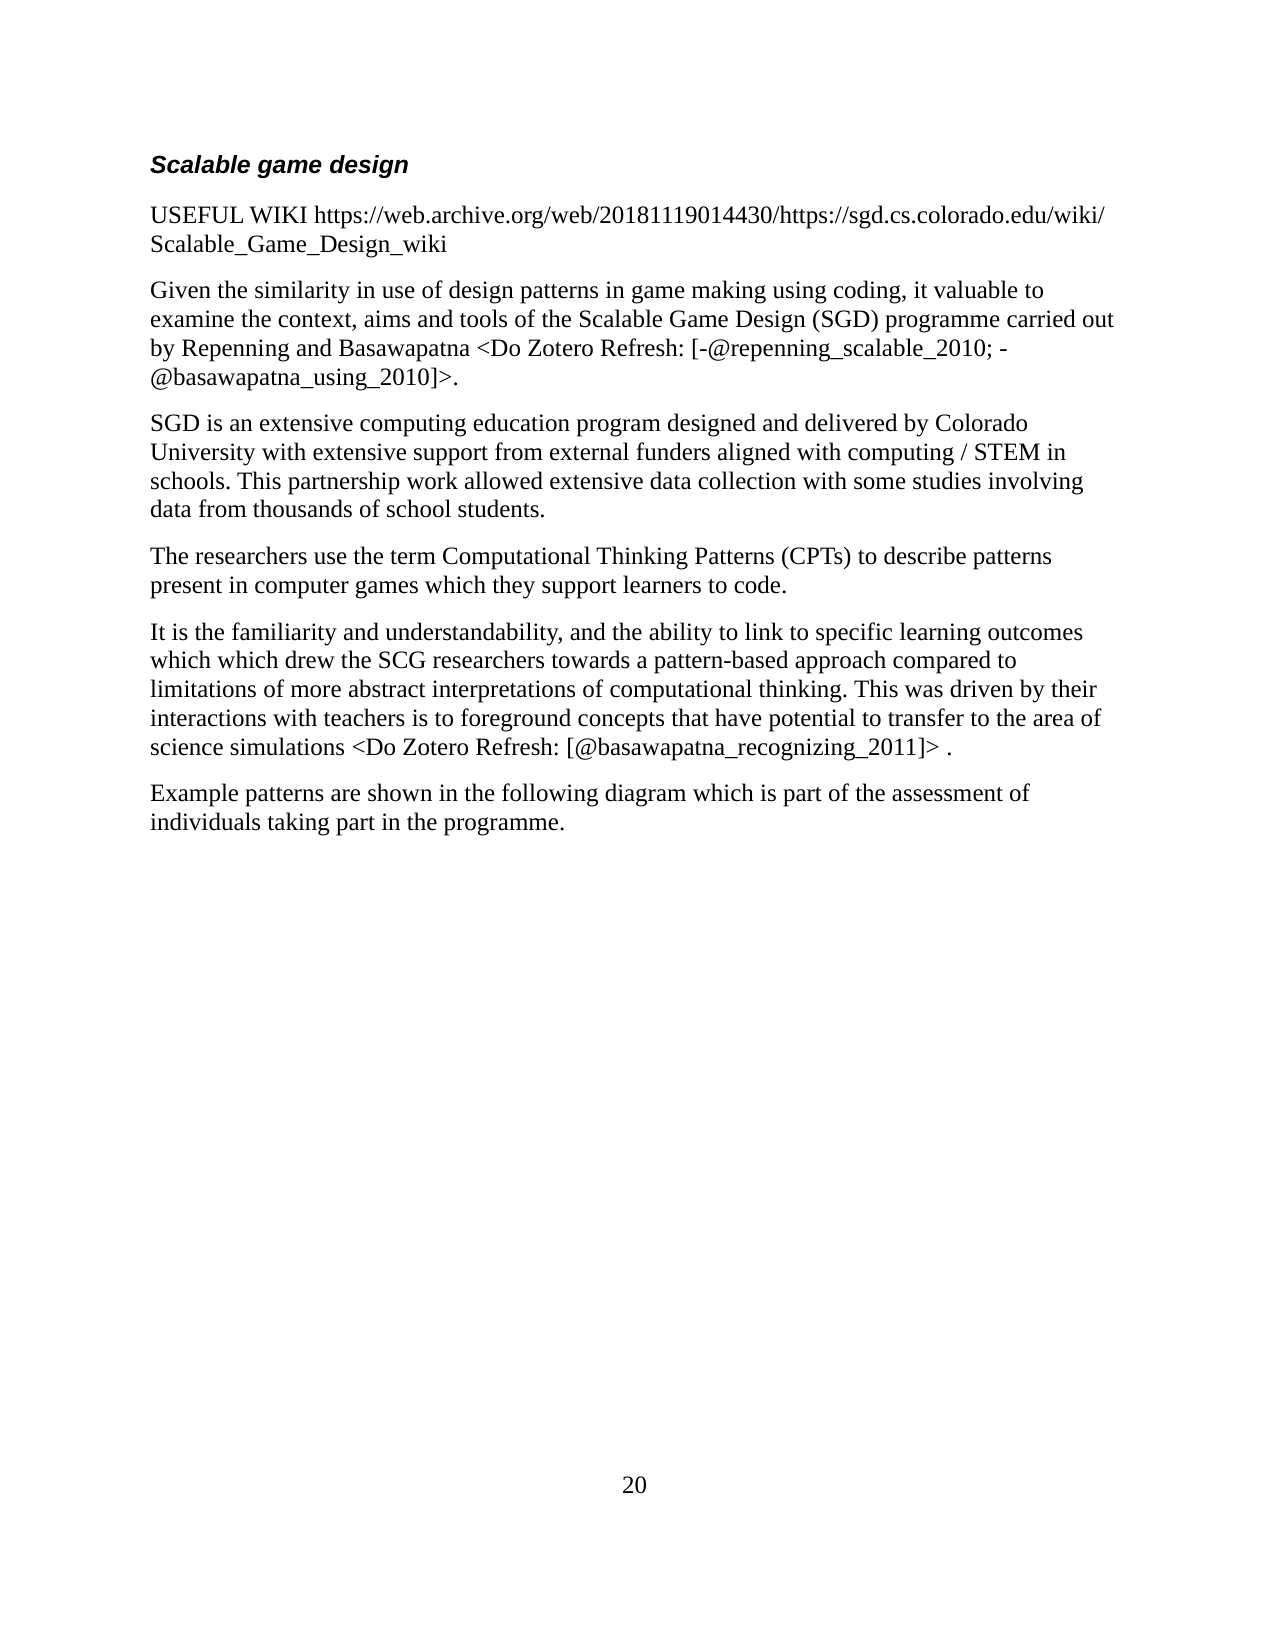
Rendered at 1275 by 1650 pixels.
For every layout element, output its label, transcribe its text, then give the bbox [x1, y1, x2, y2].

text Given the similarity in use of design patterns in game making using coding, it valuable to examine the context, aims and tools of the Scalable Game Design (SGD) programme carried out by Repenning and Basawapatna <Do Zotero Refresh: [-@repenning_scalable_2010; -@basawapatna_using_2010]>. [150, 275, 1125, 390]
text Example patterns are shown in the following diagram which is part of the assessment of individuals taking part in the programme. [150, 778, 1125, 836]
text It is the familiarity and understandability, and the ability to link to specific learning outcomes which which drew the SCG researchers towards a pattern-based approach compared to limitations of more abstract interpretations of computational thinking. This was driven by their interactions with teachers is to foreground concepts that have potential to transfer to the area of science simulations <Do Zotero Refresh: [@basawapatna_recognizing_2011]> . [150, 617, 1125, 760]
text The researchers use the term Computational Thinking Patterns (CPTs) to describe patterns present in computer games which they support learners to code. [150, 541, 1125, 599]
subtitle Scalable game design [150, 150, 1125, 178]
text USEFUL WIKI https://web.archive.org/web/20181119014430/https://sgd.cs.colorado.edu/wiki/Scalable_Game_Design_wiki [150, 200, 1125, 257]
text SGD is an extensive computing education program designed and delivered by Colorado University with extensive support from external funders aligned with computing / STEM in schools. This partnership work allowed extensive data collection with some studies involving data from thousands of school students. [150, 408, 1125, 523]
